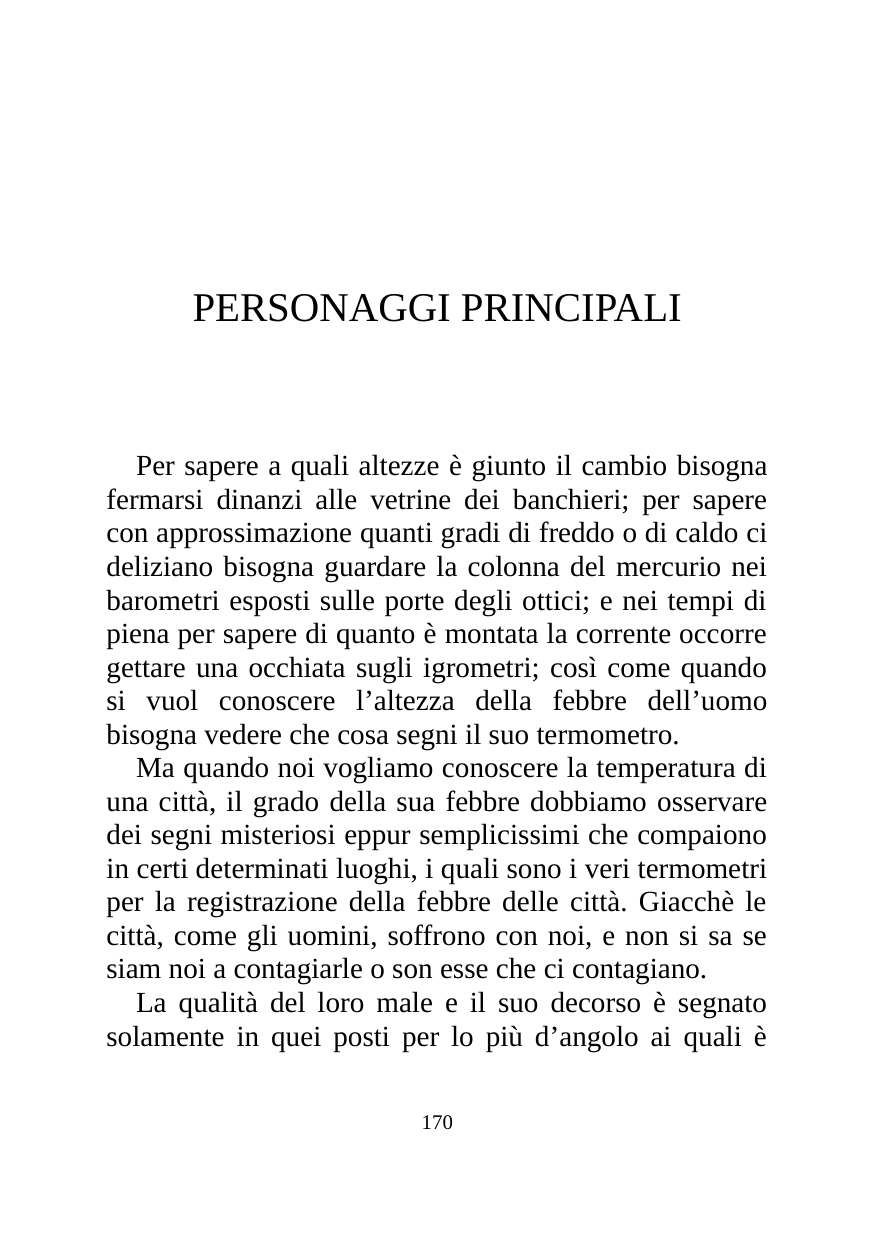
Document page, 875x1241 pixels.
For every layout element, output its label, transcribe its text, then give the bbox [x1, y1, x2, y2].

text La qualità del loro male e il suo decorso è segnato solamente in quei posti per lo più d’angolo ai quali è [106, 985, 768, 1052]
subtitle PERSONAGGI PRINCIPALI [106, 283, 768, 330]
text Per sapere a quali altezze è giunto il cambio bisogna fermarsi dinanzi alle vetrine dei banchieri; per sapere con approssimazione quanti gradi di freddo o di caldo ci deliziano bisogna guardare la colonna del mercurio nei barometri esposti sulle porte degli ottici; e nei tempi di piena per sapere di quanto è montata la corrente occorre gettare una occhiata sugli igrometri; così come quando si vuol conoscere l’altezza della febbre dell’uomo bisogna vedere che cosa segni il suo termometro. [106, 448, 768, 750]
text Ma quando noi vogliamo conoscere la temperatura di una città, il grado della sua febbre dobbiamo osservare dei segni misteriosi eppur semplicissimi che compaiono in certi determinati luoghi, i quali sono i veri termometri per la registrazione della febbre delle città. Giacchè le città, come gli uomini, soffrono con noi, e non si sa se siam noi a contagiarle o son esse che ci contagiano. [106, 750, 768, 985]
